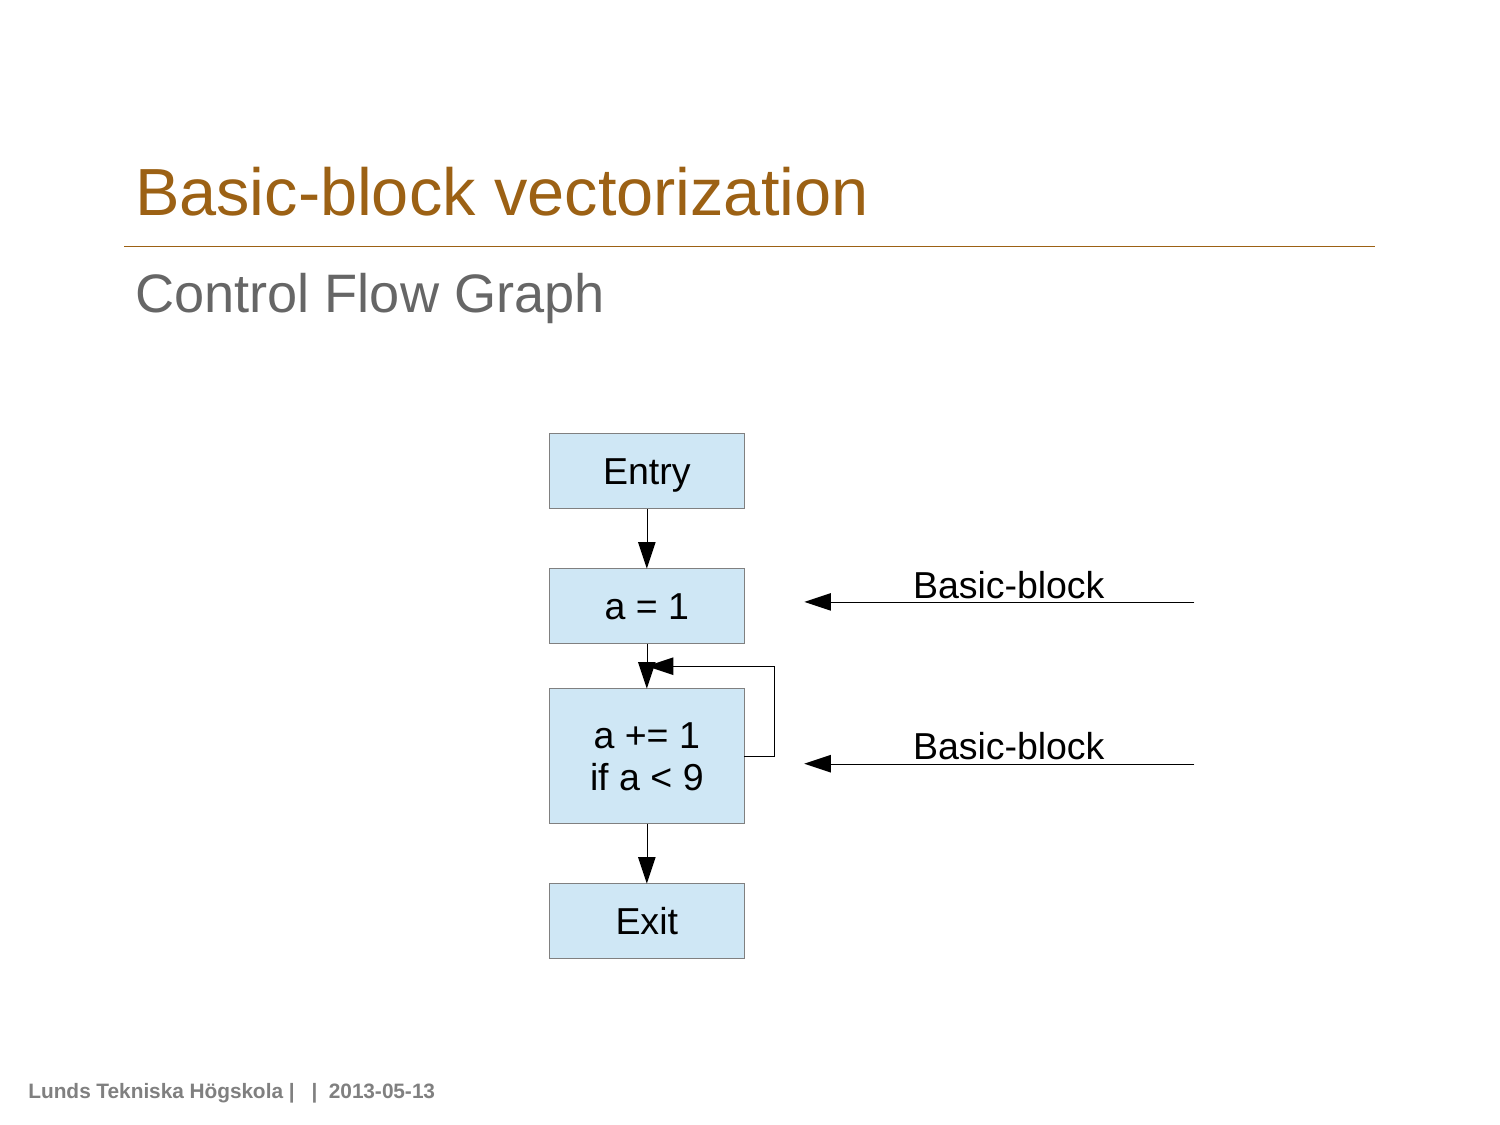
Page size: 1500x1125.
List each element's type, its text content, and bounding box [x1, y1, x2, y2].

text_box a = 1 [549, 568, 745, 644]
text_box Exit [549, 883, 745, 959]
text_box a += 1 if a < 9 [549, 688, 745, 824]
title Control Flow Graph [120, 238, 1035, 344]
title Basic-block vectorization [120, 120, 1500, 258]
text_box Basic-block [898, 556, 1120, 614]
text_box Basic-block [898, 718, 1120, 776]
text_box Entry [549, 433, 745, 509]
